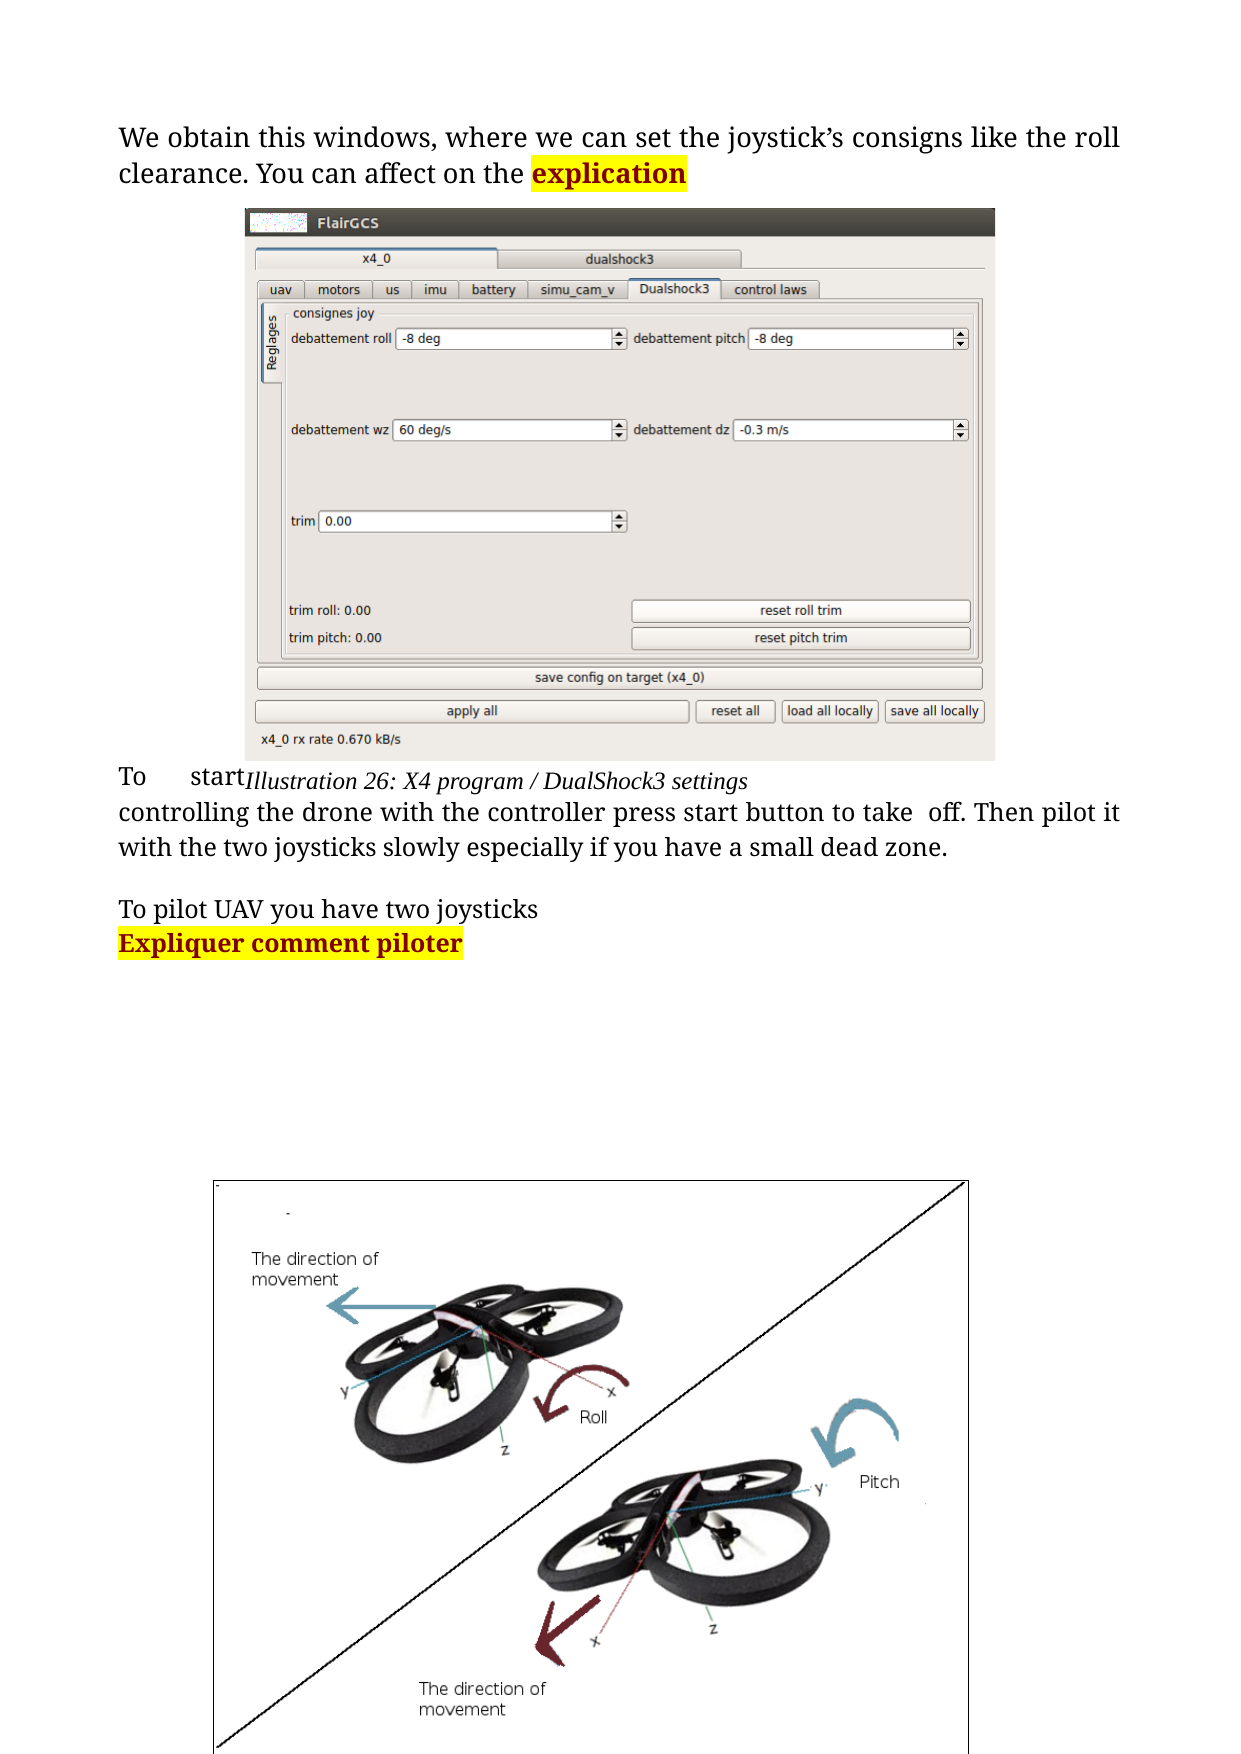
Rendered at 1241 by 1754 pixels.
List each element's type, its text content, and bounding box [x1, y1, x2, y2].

text To start controlling the drone with the controller press start button to take off. Then pilot it with the two joysticks slowly especially if you have a small dead zone. [118, 758, 1122, 863]
text To pilot UAV you have two joysticks [118, 892, 1122, 926]
picture [216, 1182, 965, 1751]
picture [244, 208, 996, 761]
text Illustration 26: X4 program / DualShock3 settings [245, 761, 995, 795]
text Expliquer comment piloter [118, 926, 1122, 960]
text We obtain this windows, where we can set the joystick’s consigns like the roll clearance. You can affect on the explication [118, 118, 1122, 192]
